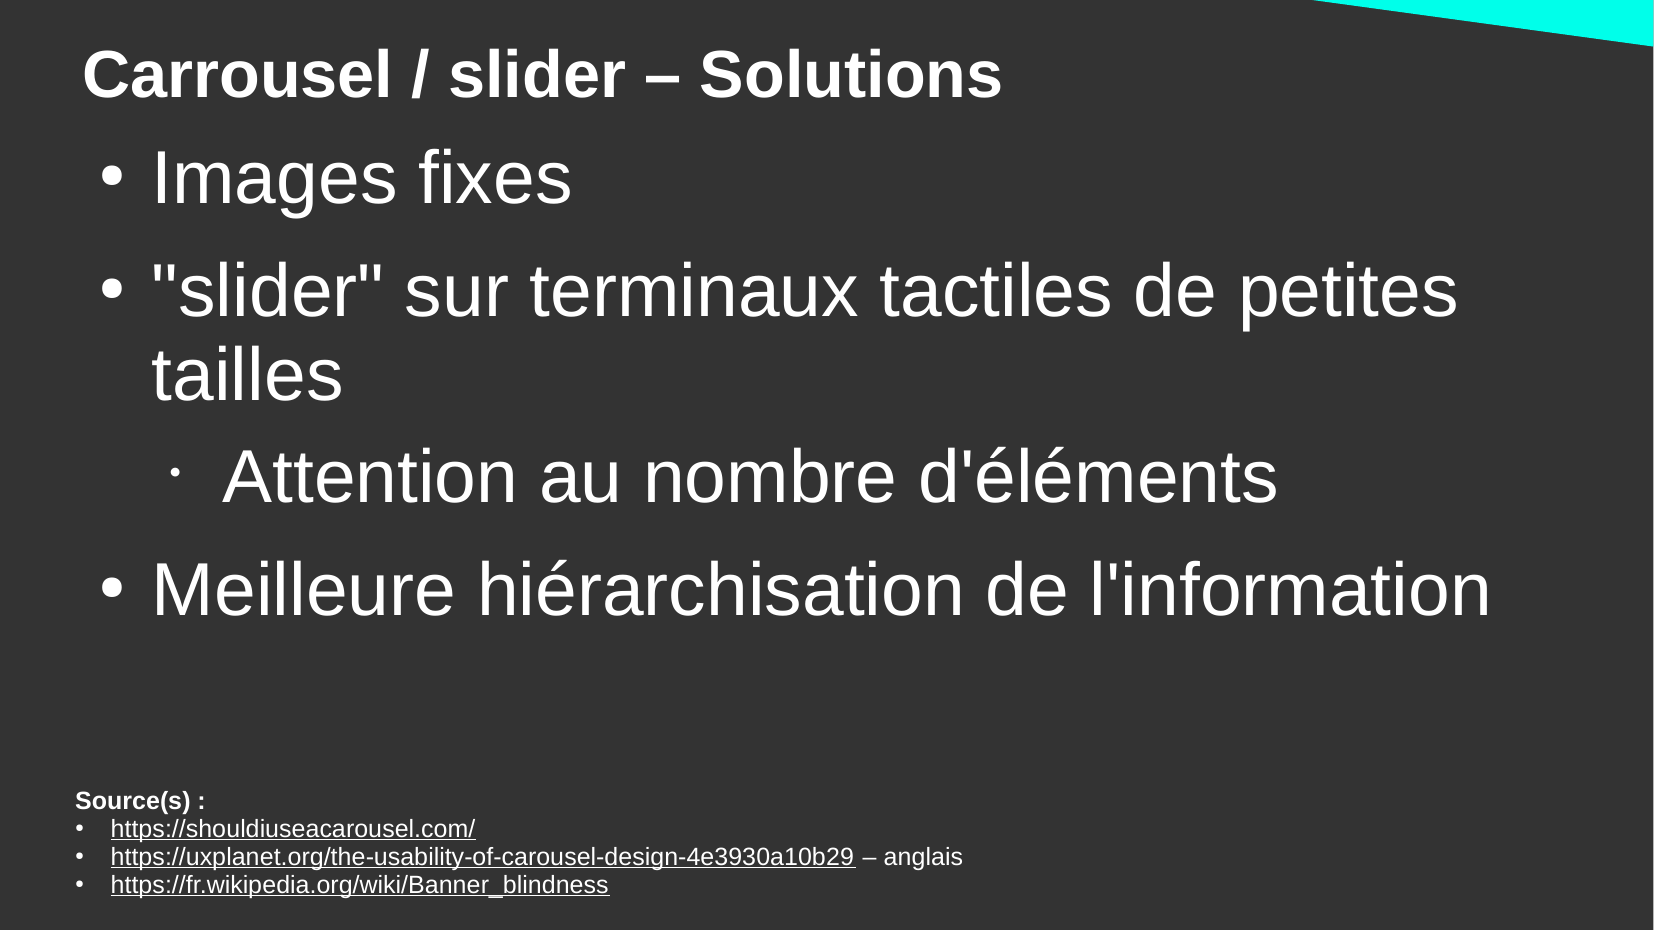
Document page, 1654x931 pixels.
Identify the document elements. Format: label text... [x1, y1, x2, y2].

list Images fixes "slider" sur terminaux tactiles de petites tailles Attention au nombre d'éléments Meilleure hiérarchisation de l'information [80, 135, 1620, 709]
text_box [1312, 0, 1654, 47]
text_box Source(s) : https://shouldiuseacarousel.com/ https://uxplanet.org/the-usability-of-carousel-design-4e3930a10b29 – anglais https://fr.wikipedia.org/wiki/Banner_blindness [60, 779, 1546, 931]
title Carrousel / slider – Solutions [82, 37, 1571, 114]
